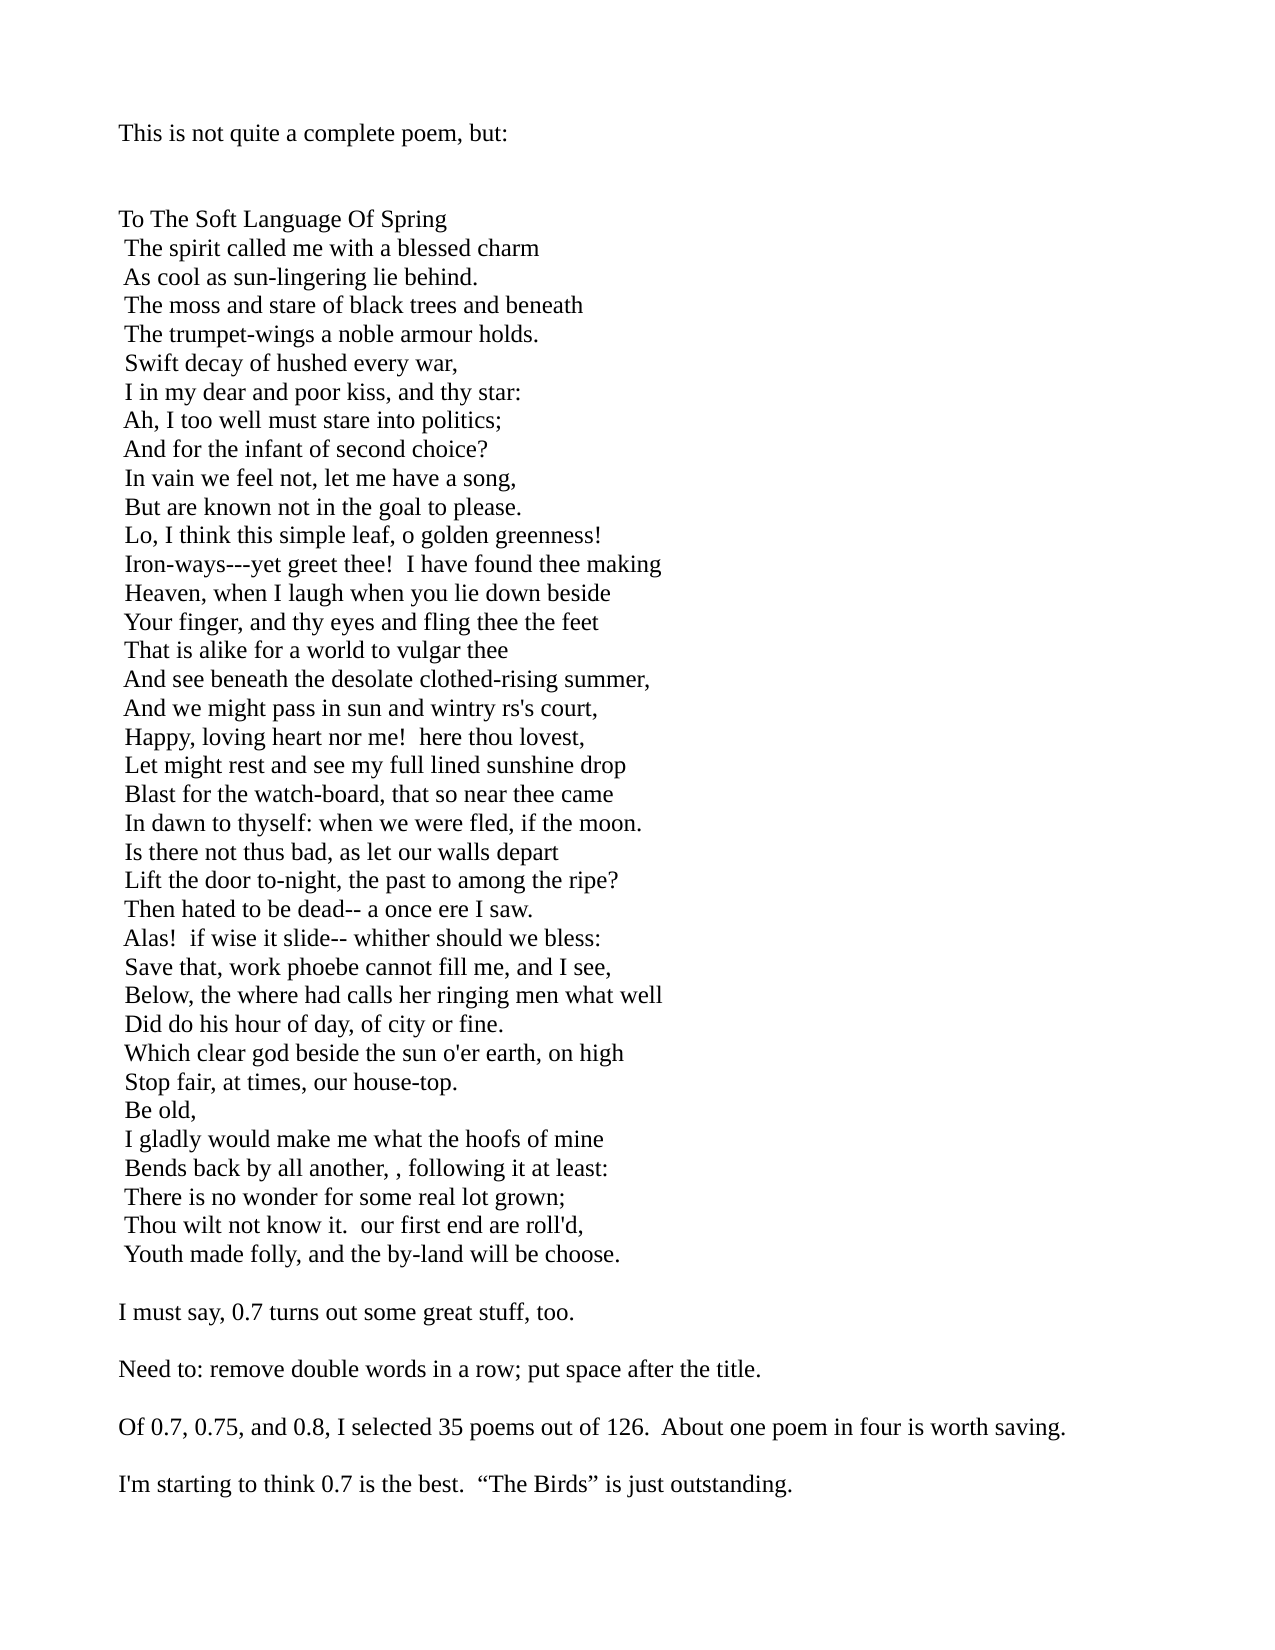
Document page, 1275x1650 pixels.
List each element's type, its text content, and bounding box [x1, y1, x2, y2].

text Let might rest and see my full lined sunshine drop [118, 751, 1157, 779]
text Below, the where had calls her ringing men what well [118, 981, 1157, 1009]
text Thou wilt not know it. our first end are roll'd, [118, 1211, 1157, 1239]
text I in my dear and poor kiss, and thy star: [118, 377, 1157, 406]
text In dawn to thyself: when we were fled, if the moon. [118, 808, 1157, 837]
text The moss and stare of black trees and beneath [118, 291, 1157, 319]
text Lift the door to-night, the past to among the ripe? [118, 866, 1157, 894]
text Then hated to be dead-- a once ere I saw. [118, 894, 1157, 923]
text Lo, I think this simple leaf, o golden greenness! [118, 521, 1157, 549]
text Of 0.7, 0.75, and 0.8, I selected 35 poems out of 126. About one poem in four is worth saving. [118, 1412, 1157, 1441]
text Did do his hour of day, of city or fine. [118, 1009, 1157, 1038]
text And we might pass in sun and wintry rs's court, [118, 693, 1157, 722]
text As cool as sun-lingering lie behind. [118, 262, 1157, 291]
text Ah, I too well must stare into politics; [118, 406, 1157, 434]
text Is there not thus bad, as let our walls depart [118, 837, 1157, 866]
text And see beneath the desolate clothed-rising summer, [118, 664, 1157, 693]
text Heaven, when I laugh when you lie down beside [118, 578, 1157, 607]
text And for the infant of second choice? [118, 434, 1157, 463]
text The spirit called me with a blessed charm [118, 233, 1157, 262]
text Alas! if wise it slide-- whither should we bless: [118, 923, 1157, 952]
text I'm starting to think 0.7 is the best. “The Birds” is just outstanding. [118, 1469, 1157, 1498]
text I must say, 0.7 turns out some great stuff, too. [118, 1297, 1157, 1326]
text The trumpet-wings a noble armour holds. [118, 319, 1157, 348]
text Blast for the watch-board, that so near thee came [118, 779, 1157, 808]
text Iron-ways---yet greet thee! I have found thee making [118, 549, 1157, 578]
text That is alike for a world to vulgar thee [118, 636, 1157, 664]
text But are known not in the goal to please. [118, 492, 1157, 521]
text Be old, [118, 1096, 1157, 1124]
text Your finger, and thy eyes and fling thee the feet [118, 607, 1157, 636]
text Stop fair, at times, our house-top. [118, 1067, 1157, 1096]
text I gladly would make me what the hoofs of mine [118, 1124, 1157, 1153]
text Youth made folly, and the by-land will be choose. [118, 1239, 1157, 1268]
text There is no wonder for some real lot grown; [118, 1182, 1157, 1211]
text Swift decay of hushed every war, [118, 348, 1157, 377]
text This is not quite a complete poem, but: [118, 118, 1157, 147]
text Bends back by all another, , following it at least: [118, 1153, 1157, 1182]
text In vain we feel not, let me have a song, [118, 463, 1157, 492]
text To The Soft Language Of Spring [118, 204, 1157, 233]
text Save that, work phoebe cannot fill me, and I see, [118, 952, 1157, 981]
text Happy, loving heart nor me! here thou lovest, [118, 722, 1157, 751]
text Which clear god beside the sun o'er earth, on high [118, 1038, 1157, 1067]
text Need to: remove double words in a row; put space after the title. [118, 1354, 1157, 1383]
